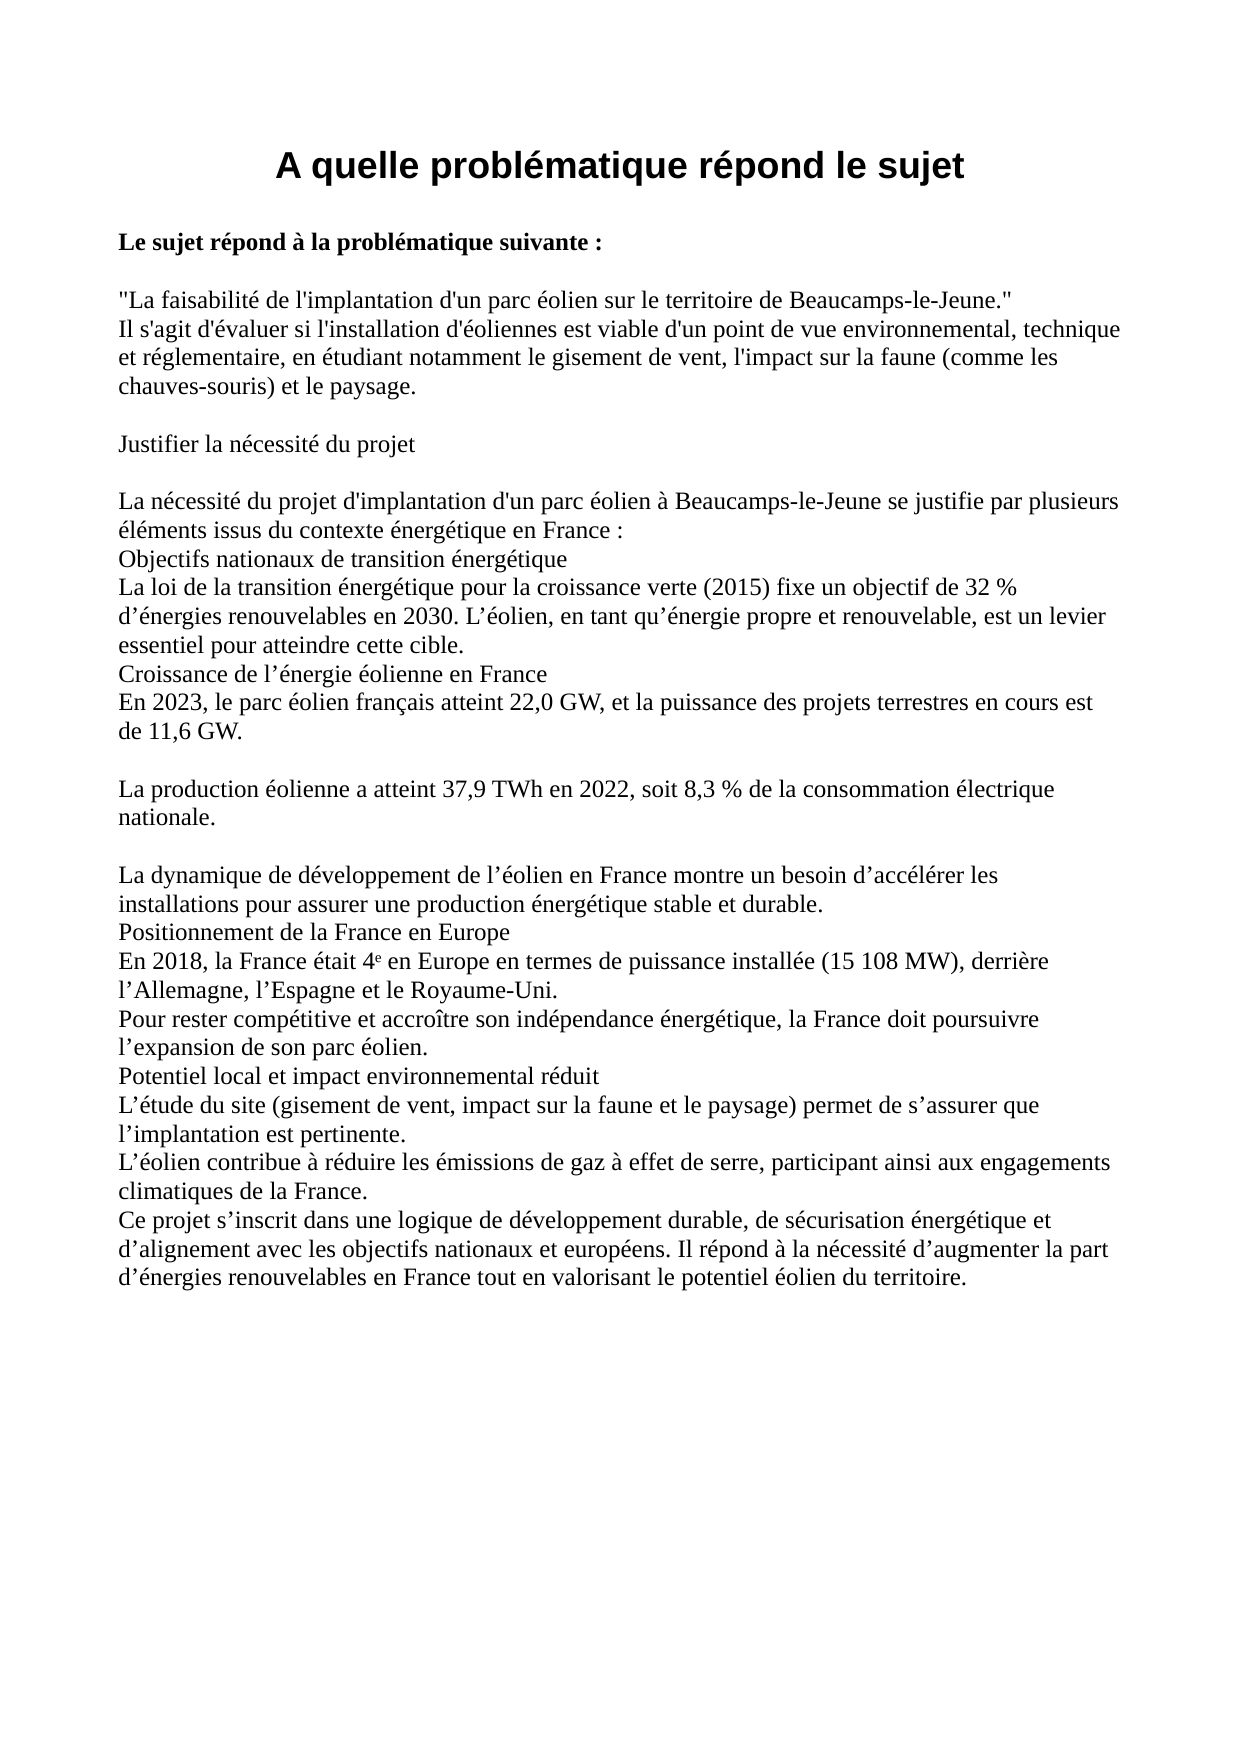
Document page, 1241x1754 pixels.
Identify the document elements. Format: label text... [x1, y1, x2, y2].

text "La faisabilité de l'implantation d'un parc éolien sur le territoire de Beaucamps-le-Jeune." Il s'agit d'évaluer si l'installation d'éoliennes est viable d'un point de vue environnemental, technique et réglementaire, en étudiant notamment le gisement de vent, l'impact sur la faune (comme les chauves-souris) et le paysage. Justifier la nécessité du projet La nécessité du projet d'implantation d'un parc éolien à Beaucamps-le-Jeune se justifie par plusieurs éléments issus du contexte énergétique en France : Objectifs nationaux de transition énergétique La loi de la transition énergétique pour la croissance verte (2015) fixe un objectif de 32 % d’énergies renouvelables en 2030. L’éolien, en tant qu’énergie propre et renouvelable, est un levier essentiel pour atteindre cette cible. Croissance de l’énergie éolienne en France En 2023, le parc éolien français atteint 22,0 GW, et la puissance des projets terrestres en cours est [118, 256, 1122, 716]
text La dynamique de développement de l’éolien en France montre un besoin d’accélérer les installations pour assurer une production énergétique stable et durable. Positionnement de la France en Europe En 2018, la France était 4ᵉ en Europe en termes de puissance installée (15 108 MW), derrière l’Allemagne, l’Espagne et le Royaume-Uni. Pour rester compétitive et accroître son indépendance énergétique, la France doit poursuivre l’expansion de son parc éolien. Potentiel local et impact environnemental réduit L’étude du site (gisement de vent, impact sur la faune et le paysage) permet de s’assurer que l’implantation est pertinente. L’éolien contribue à réduire les émissions de gaz à effet de serre, participant ainsi aux engagements climatiques de la France. Ce projet s’inscrit dans une logique de développement durable, de sécurisation énergétique et d’alignement avec les objectifs nationaux et européens. Il répond à la nécessité d’augmenter la part d’énergies renouvelables en France tout en valorisant le potentiel éolien du territoire. [118, 860, 1122, 1349]
subtitle A quelle problématique répond le sujet [118, 143, 1122, 186]
text Le sujet répond à la problématique suivante : [118, 199, 1122, 256]
text de 11,6 GW. [118, 716, 1122, 774]
text La production éolienne a atteint 37,9 TWh en 2022, soit 8,3 % de la consommation électrique nationale. [118, 774, 1122, 860]
